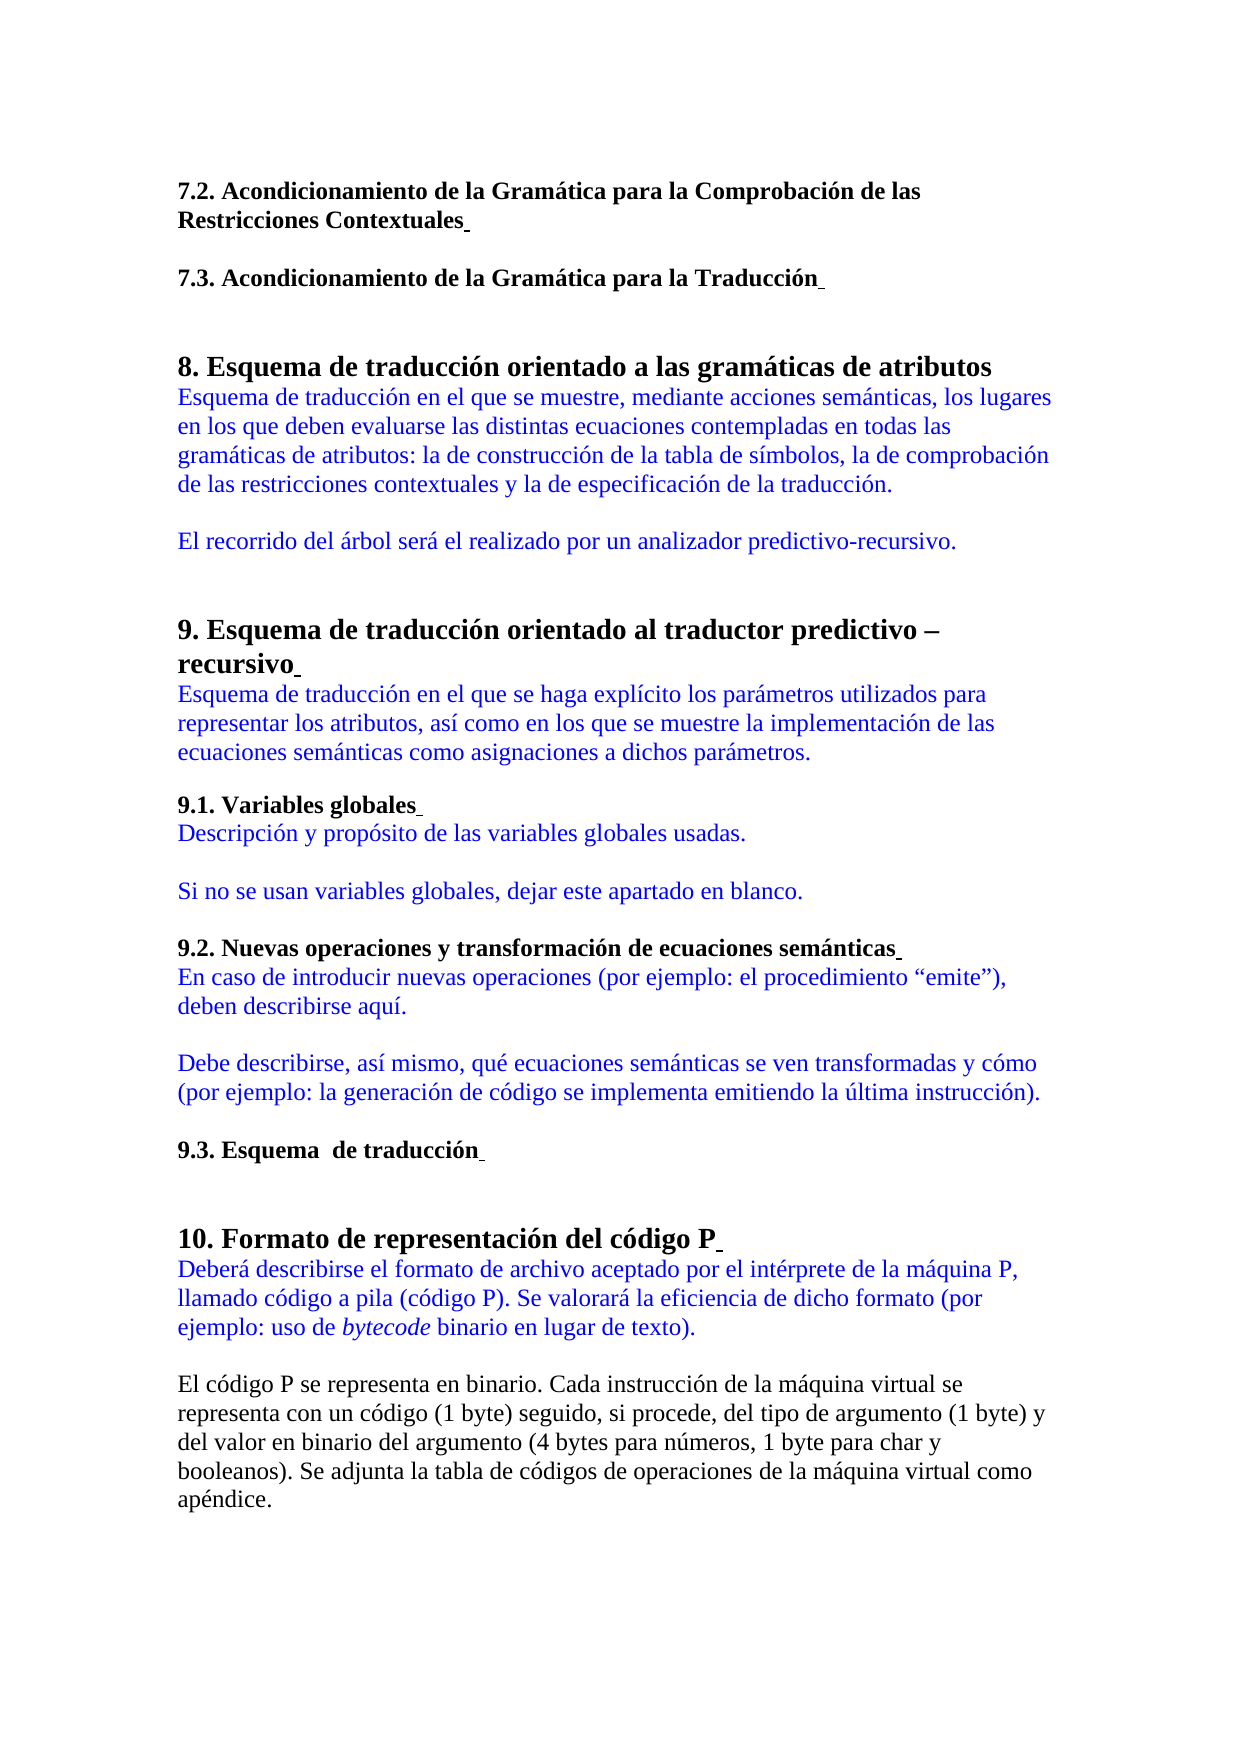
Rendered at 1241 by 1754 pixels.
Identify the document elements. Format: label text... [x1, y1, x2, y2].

text Descripción y propósito de las variables globales usadas. [177, 818, 1063, 847]
text Esquema de traducción en el que se haga explícito los parámetros utilizados para representar los atributos, así como en los que se muestre la implementación de las ecuaciones semánticas como asignaciones a dichos parámetros. [177, 679, 1063, 766]
text 9.1. Variables globales [177, 790, 1063, 818]
text 9.2. Nuevas operaciones y transformación de ecuaciones semánticas [177, 933, 1063, 962]
text 9. Esquema de traducción orientado al traductor predictivo – recursivo [177, 612, 1063, 679]
text 9.3. Esquema de traducción [177, 1135, 1063, 1163]
text Esquema de traducción en el que se muestre, mediante acciones semánticas, los lugares en los que deben evaluarse las distintas ecuaciones contempladas en todas las gramáticas de atributos: la de construcción de la tabla de símbolos, la de comprobación de las restricciones contextuales y la de especificación de la traducción. [177, 382, 1063, 497]
text Deberá describirse el formato de archivo aceptado por el intérprete de la máquina P, llamado código a pila (código P). Se valorará la eficiencia de dicho formato (por ejemplo: uso de bytecode binario en lugar de texto). [177, 1254, 1063, 1341]
text En caso de introducir nuevas operaciones (por ejemplo: el procedimiento “emite”), deben describirse aquí. [177, 962, 1063, 1020]
text Si no se usan variables globales, dejar este apartado en blanco. [177, 876, 1063, 905]
text El código P se representa en binario. Cada instrucción de la máquina virtual se representa con un código (1 byte) seguido, si procede, del tipo de argumento (1 byte) y del valor en binario del argumento (4 bytes para números, 1 byte para char y booleanos). Se adjunta la tabla de códigos de operaciones de la máquina virtual como apéndice. [177, 1369, 1063, 1513]
text 8. Esquema de traducción orientado a las gramáticas de atributos [177, 349, 1063, 382]
text 10. Formato de representación del código P [177, 1221, 1063, 1254]
text 7.3. Acondicionamiento de la Gramática para la Traducción [177, 263, 1063, 291]
text Debe describirse, así mismo, qué ecuaciones semánticas se ven transformadas y cómo (por ejemplo: la generación de código se implementa emitiendo la última instrucción). [177, 1048, 1063, 1106]
text 7.2. Acondicionamiento de la Gramática para la Comprobación de las Restricciones Contextuales [177, 176, 1063, 234]
text El recorrido del árbol será el realizado por un analizador predictivo-recursivo. [177, 526, 1063, 555]
